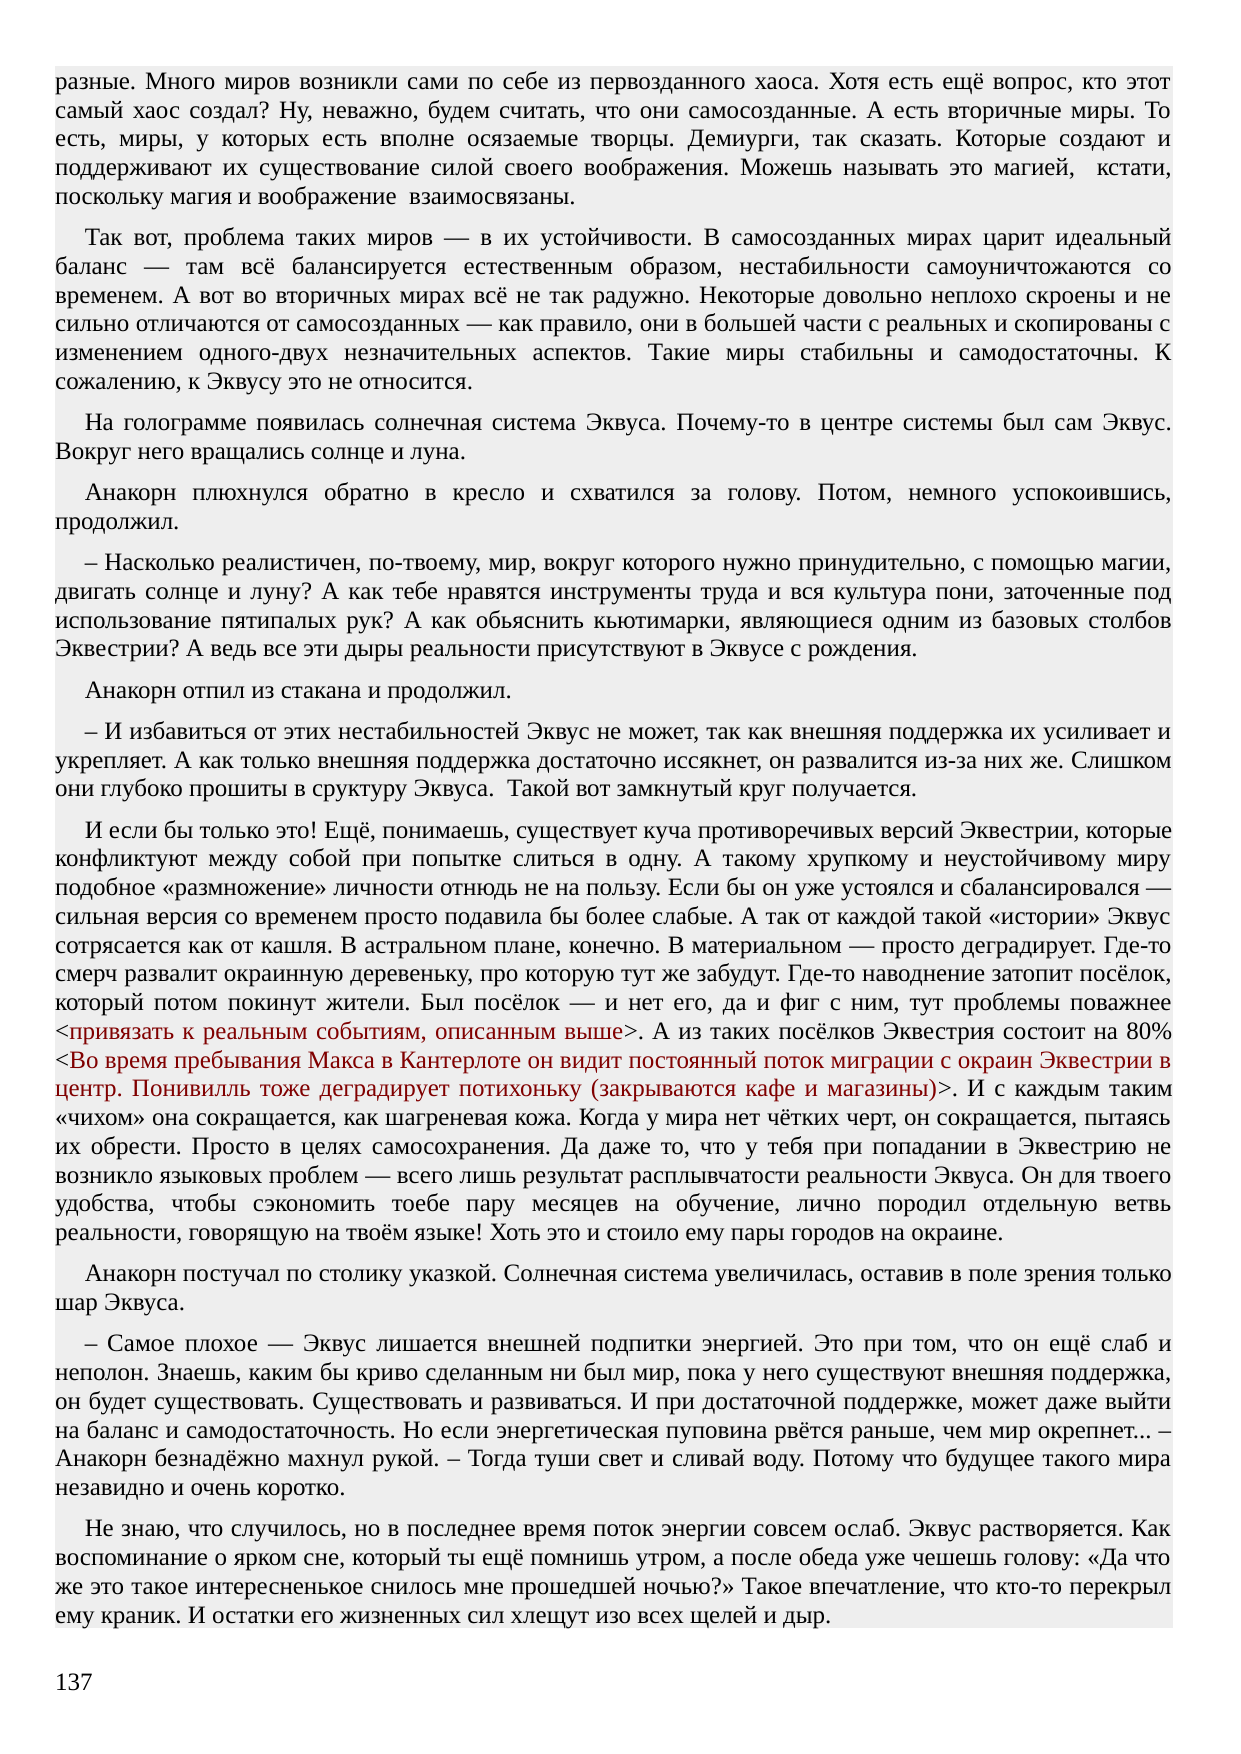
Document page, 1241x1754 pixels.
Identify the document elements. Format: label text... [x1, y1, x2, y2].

text разные. Много миров возникли сами по себе из первозданного хаоса. Хотя есть ещё вопрос, кто этот самый хаос создал? Ну, неважно, будем считать, что они самосозданные. А есть вторичные миры. То есть, миры, у которых есть вполне осязаемые творцы. Демиурги, так сказать. Которые создают и поддерживают их существование силой своего воображения. Можешь называть это магией, кстати, поскольку магия и воображение взаимосвязаны. [55, 66, 1173, 210]
text И если бы только это! Ещё, понимаешь, существует куча противоречивых версий Эквестрии, которые конфликтуют между собой при попытке слиться в одну. А такому хрупкому и неустойчивому миру подобное «размножение» личности отнюдь не на пользу. Если бы он уже устоялся и сбалансировался — сильная версия со временем просто подавила бы более слабые. А так от каждой такой «истории» Эквус сотрясается как от кашля. В астральном плане, конечно. В материальном — просто деградирует. Где-то смерч развалит окраинную деревеньку, про которую тут же забудут. Где-то наводнение затопит посёлок, который потом покинут жители. Был посёлок — и нет его, да и фиг с ним, тут проблемы поважнее <привязать к реальным событиям, описанным выше>. А из таких посёлков Эквестрия состоит на 80% <Во время пребывания Макса в Кантерлоте он видит постоянный поток миграции с окраин Эквестрии в центр. Понивилль тоже деградирует потихоньку (закрываются кафе и магазины)>. И с каждым таким «чихом» она сокращается, как шагреневая кожа. Когда у мира нет чётких черт, он сокращается, пытаясь их обрести. Просто в целях самосохранения. Да даже то, что у тебя при попадании в Эквестрию не возникло языковых проблем — всего лишь результат расплывчатости реальности Эквуса. Он для твоего удобства, чтобы сэкономить тоебе пару месяцев на обучение, лично породил отдельную ветвь реальности, говорящую на твоём языке! Хоть это и стоило ему пары городов на окраине. [55, 815, 1173, 1246]
text – Насколько реалистичен, по-твоему, мир, вокруг которого нужно принудительно, с помощью магии, двигать солнце и луну? А как тебе нравятся инструменты труда и вся культура пони, заточенные под использование пятипалых рук? А как обьяснить кьютимарки, являющиеся одним из базовых столбов Эквестрии? А ведь все эти дыры реальности присутствуют в Эквусе с рождения. [55, 547, 1173, 662]
text Анакорн отпил из стакана и продолжил. [55, 675, 1173, 703]
text – Самое плохое — Эквус лишается внешней подпитки энергией. Это при том, что он ещё слаб и неполон. Знаешь, каким бы криво сделанным ни был мир, пока у него существуют внешняя поддержка, он будет существовать. Существовать и развиваться. И при достаточной поддержке, может даже выйти на баланс и самодостаточность. Но если энергетическая пуповина рвётся раньше, чем мир окрепнет... – Анакорн безнадёжно махнул рукой. – Тогда туши свет и сливай воду. Потому что будущее такого мира незавидно и очень коротко. [55, 1328, 1173, 1501]
text Не знаю, что случилось, но в последнее время поток энергии совсем ослаб. Эквус растворяется. Как воспоминание о ярком сне, который ты ещё помнишь утром, а после обеда уже чешешь голову: «Да что же это такое интересненькое снилось мне прошедшей ночью?» Такое впечатление, что кто-то перекрыл ему краник. И остатки его жизненных сил хлещут изо всех щелей и дыр. [55, 1513, 1173, 1628]
text Так вот, проблема таких миров — в их устойчивости. В самосозданных мирах царит идеальный баланс — там всё балансируется естественным образом, нестабильности самоуничтожаются со временем. А вот во вторичных мирах всё не так радужно. Некоторые довольно неплохо скроены и не сильно отличаются от самосозданных — как правило, они в большей части с реальных и скопированы с изменением одного-двух незначительных аспектов. Такие миры стабильны и самодостаточны. К сожалению, к Эквусу это не относится. [55, 222, 1173, 395]
text Анакорн постучал по столику указкой. Солнечная система увеличилась, оставив в поле зрения только шар Эквуса. [55, 1258, 1173, 1316]
text – И избавиться от этих нестабильностей Эквус не может, так как внешняя поддержка их усиливает и укрепляет. А как только внешняя поддержка достаточно иссякнет, он развалится из-за них же. Слишком они глубоко прошиты в сруктуру Эквуса. Такой вот замкнутый круг получается. [55, 716, 1173, 802]
text На голограмме появилась солнечная система Эквуса. Почему-то в центре системы был сам Эквус. Вокруг него вращались солнце и луна. [55, 407, 1173, 465]
text Анакорн плюхнулся обратно в кресло и схватился за голову. Потом, немного успокоившись, продолжил. [55, 477, 1173, 535]
